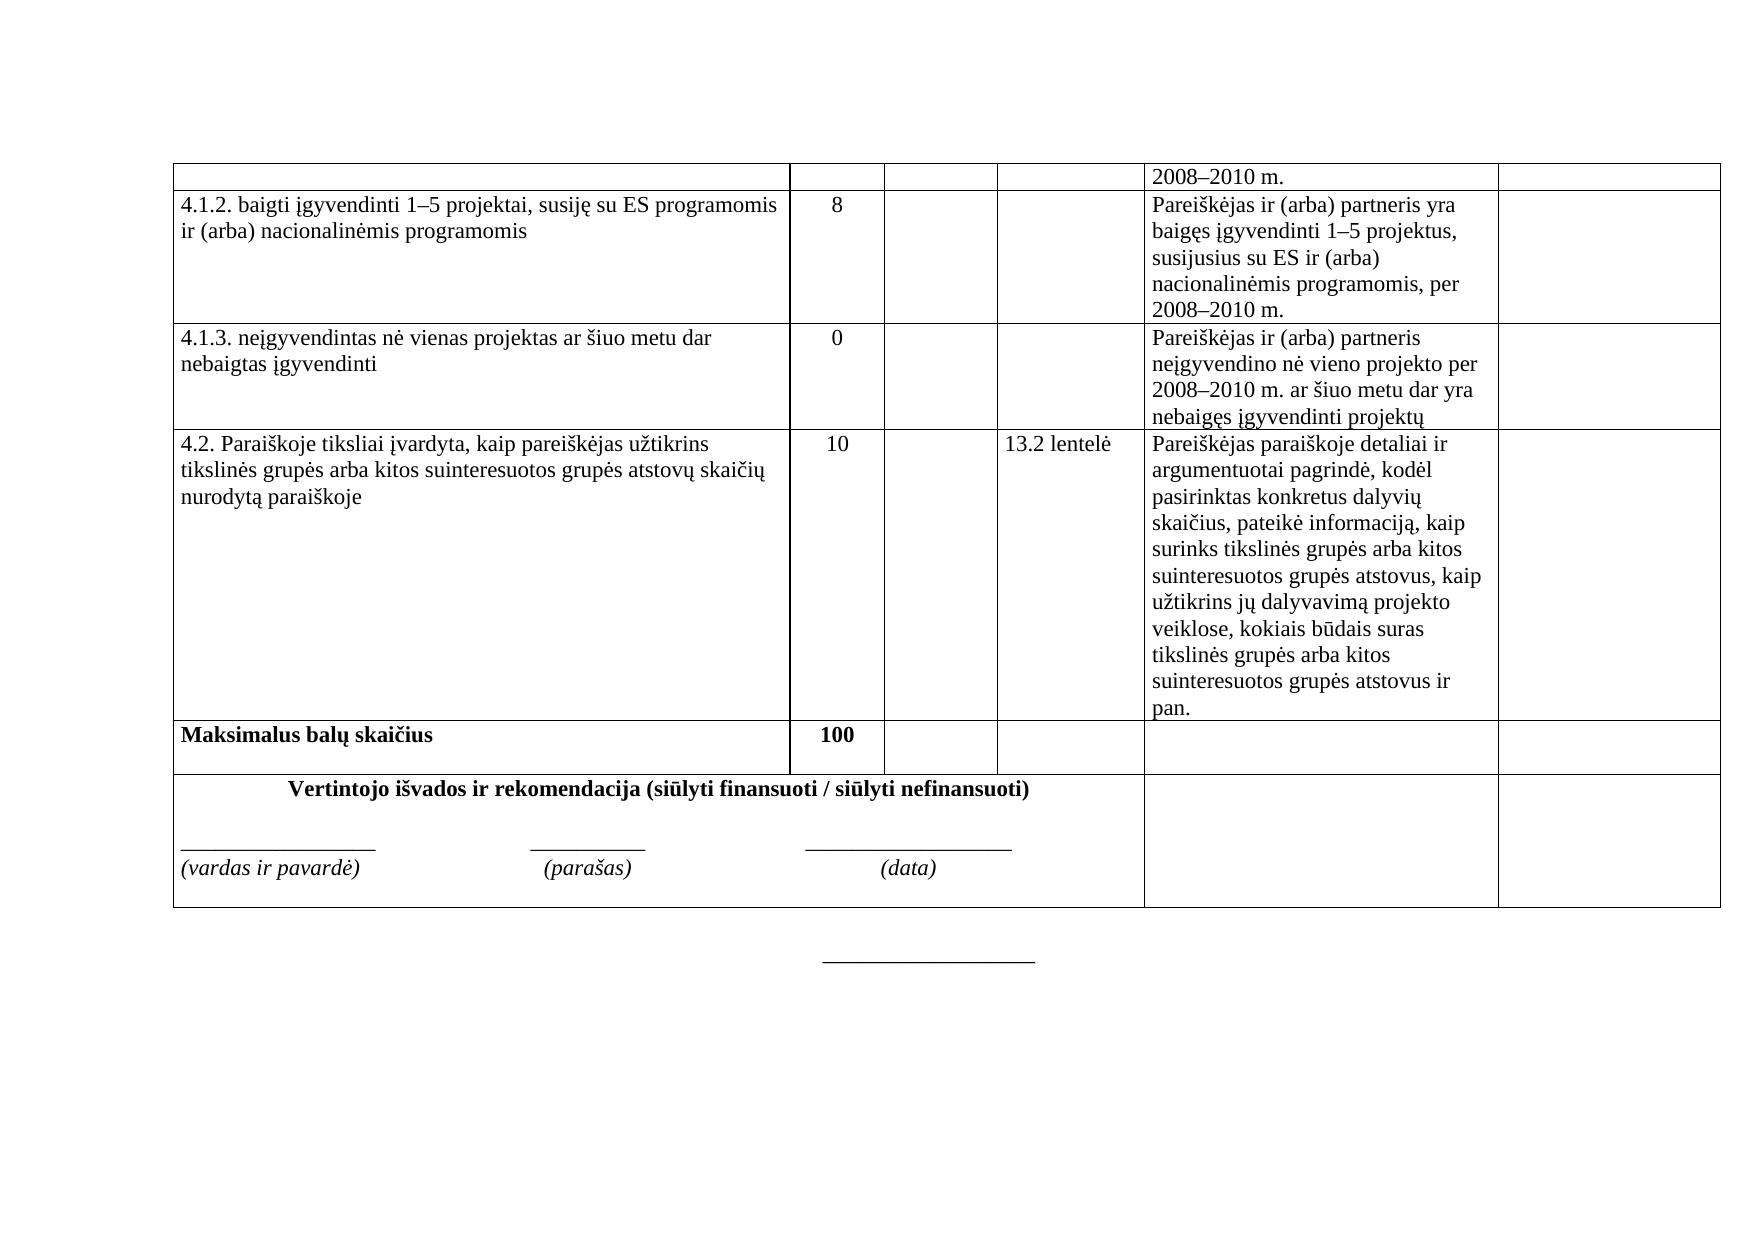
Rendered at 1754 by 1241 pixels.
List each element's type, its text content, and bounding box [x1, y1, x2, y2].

table_cell Vertintojo išvados ir rekomendacija (siūlyti finansuoti / siūlyti nefinansuoti) _________________ __________ __________________ (vardas ir pavardė) (parašas) (data) [174, 775, 1144, 907]
table_cell [174, 164, 789, 190]
table_cell [791, 164, 884, 190]
table_cell [1499, 721, 1720, 774]
table_cell [885, 164, 997, 190]
table_cell [885, 721, 997, 774]
text _________________ [177, 937, 1680, 966]
table_cell [1499, 191, 1720, 323]
table_cell Pareiškėjas ir (arba) partneris yra baigęs įgyvendinti 1–5 projektus, susijusius su ES ir (arba) nacionalinėmis programomis, per 2008–2010 m. [1145, 191, 1498, 323]
table_cell [1499, 430, 1720, 720]
table_cell 2008–2010 m. [1145, 164, 1498, 190]
table_cell [1145, 775, 1498, 907]
table_cell [998, 164, 1144, 190]
table_cell 4.1.3. neįgyvendintas nė vienas projektas ar šiuo metu dar nebaigtas įgyvendinti [174, 324, 789, 429]
table_cell Maksimalus balų skaičius [174, 721, 789, 774]
table_cell [1499, 775, 1720, 907]
table_cell [1499, 324, 1720, 429]
table_cell [1145, 721, 1498, 774]
table_cell 8 [791, 191, 884, 323]
table_cell 10 [791, 430, 884, 720]
table_cell [998, 191, 1144, 323]
table_cell [885, 191, 997, 323]
table_cell [885, 430, 997, 720]
table_cell 13.2 lentelė [998, 430, 1144, 720]
table_cell 4.1.2. baigti įgyvendinti 1–5 projektai, susiję su ES programomis ir (arba) nacionalinėmis programomis [174, 191, 789, 323]
table_cell Pareiškėjas ir (arba) partneris neįgyvendino nė vieno projekto per 2008–2010 m. ar šiuo metu dar yra nebaigęs įgyvendinti projektų [1145, 324, 1498, 429]
table_cell Pareiškėjas paraiškoje detaliai ir argumentuotai pagrindė, kodėl pasirinktas konkretus dalyvių skaičius, pateikė informaciją, kaip surinks tikslinės grupės arba kitos suinteresuotos grupės atstovus, kaip užtikrins jų dalyvavimą projekto veiklose, kokiais būdais suras tikslinės grupės arba kitos suinteresuotos grupės atstovus ir pan. [1145, 430, 1498, 720]
table_cell 100 [791, 721, 884, 774]
table_cell 0 [791, 324, 884, 429]
table_cell [1499, 164, 1720, 190]
table_cell [998, 324, 1144, 429]
table_cell 4.2. Paraiškoje tiksliai įvardyta, kaip pareiškėjas užtikrins tikslinės grupės arba kitos suinteresuotos grupės atstovų skaičių nurodytą paraiškoje [174, 430, 789, 720]
table_cell [885, 324, 997, 429]
table_cell [998, 721, 1144, 774]
